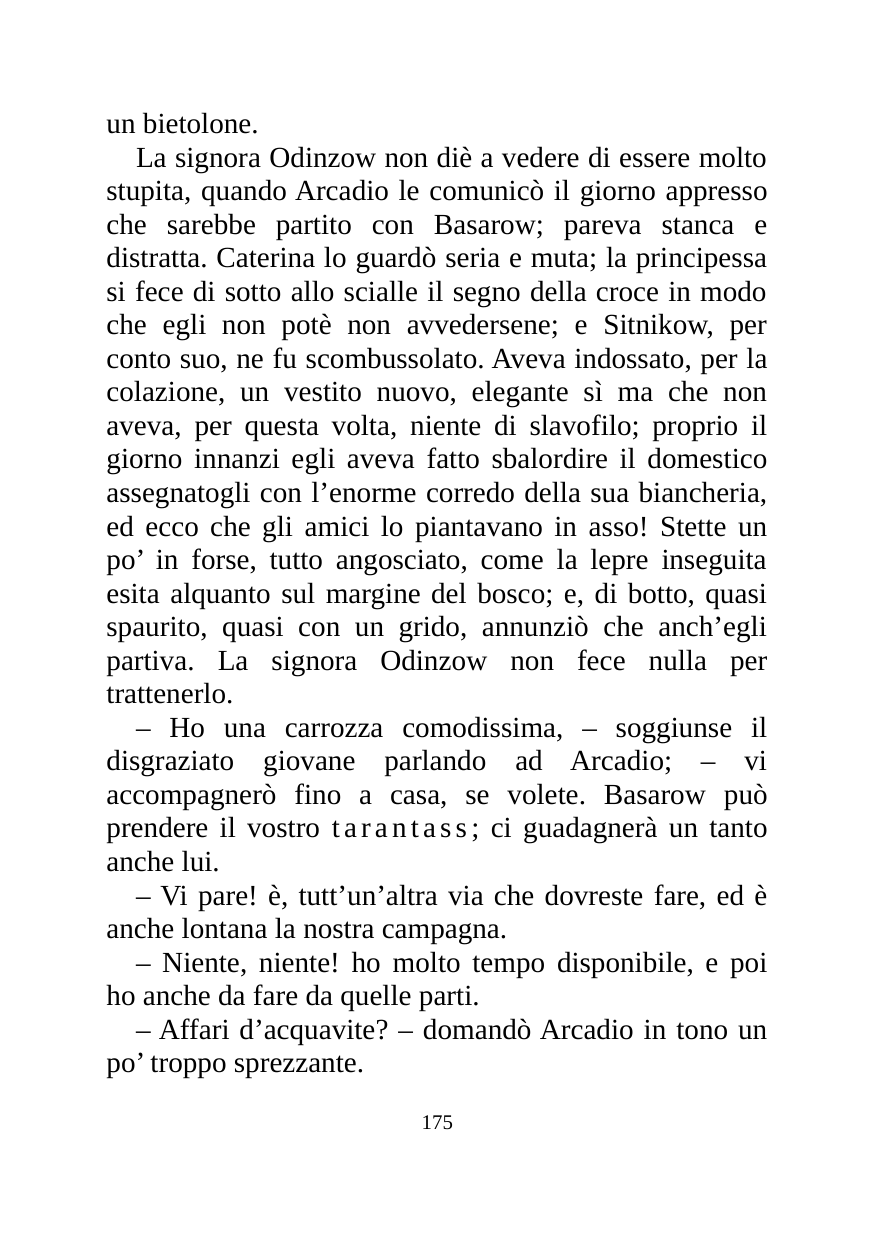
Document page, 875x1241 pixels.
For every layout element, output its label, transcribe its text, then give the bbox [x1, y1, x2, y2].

text La signora Odinzow non diè a vedere di essere molto stupita, quando Arcadio le comunicò il giorno appresso che sarebbe partito con Basarow; pareva stanca e distratta. Caterina lo guardò seria e muta; la principessa si fece di sotto allo scialle il segno della croce in modo che egli non potè non avvedersene; e Sitnikow, per conto suo, ne fu scombussolato. Aveva indossato, per la colazione, un vestito nuovo, elegante sì ma che non aveva, per questa volta, niente di slavofilo; proprio il giorno innanzi egli aveva fatto sbalordire il domestico assegnatogli con l’enorme corredo della sua biancheria, ed ecco che gli amici lo piantavano in asso! Stette un po’ in forse, tutto angosciato, come la lepre inseguita esita alquanto sul margine del bosco; e, di botto, quasi spaurito, quasi con un grido, annunziò che anch’egli partiva. La signora Odinzow non fece nulla per trattenerlo. [106, 140, 768, 710]
text – Niente, niente! ho molto tempo disponibile, e poi ho anche da fare da quelle parti. [106, 945, 768, 1012]
text – Affari d’acquavite? – domandò Arcadio in tono un po’ troppo sprezzante. [106, 1012, 768, 1079]
text un bietolone. [106, 106, 768, 140]
text – Vi pare! è, tutt’un’altra via che dovreste fare, ed è anche lontana la nostra campagna. [106, 878, 768, 945]
text – Ho una carrozza comodissima, – soggiunse il disgraziato giovane parlando ad Arcadio; – vi accompagnerò fino a casa, se volete. Basarow può prendere il vostro tarantass; ci guadagnerà un tanto anche lui. [106, 710, 768, 878]
